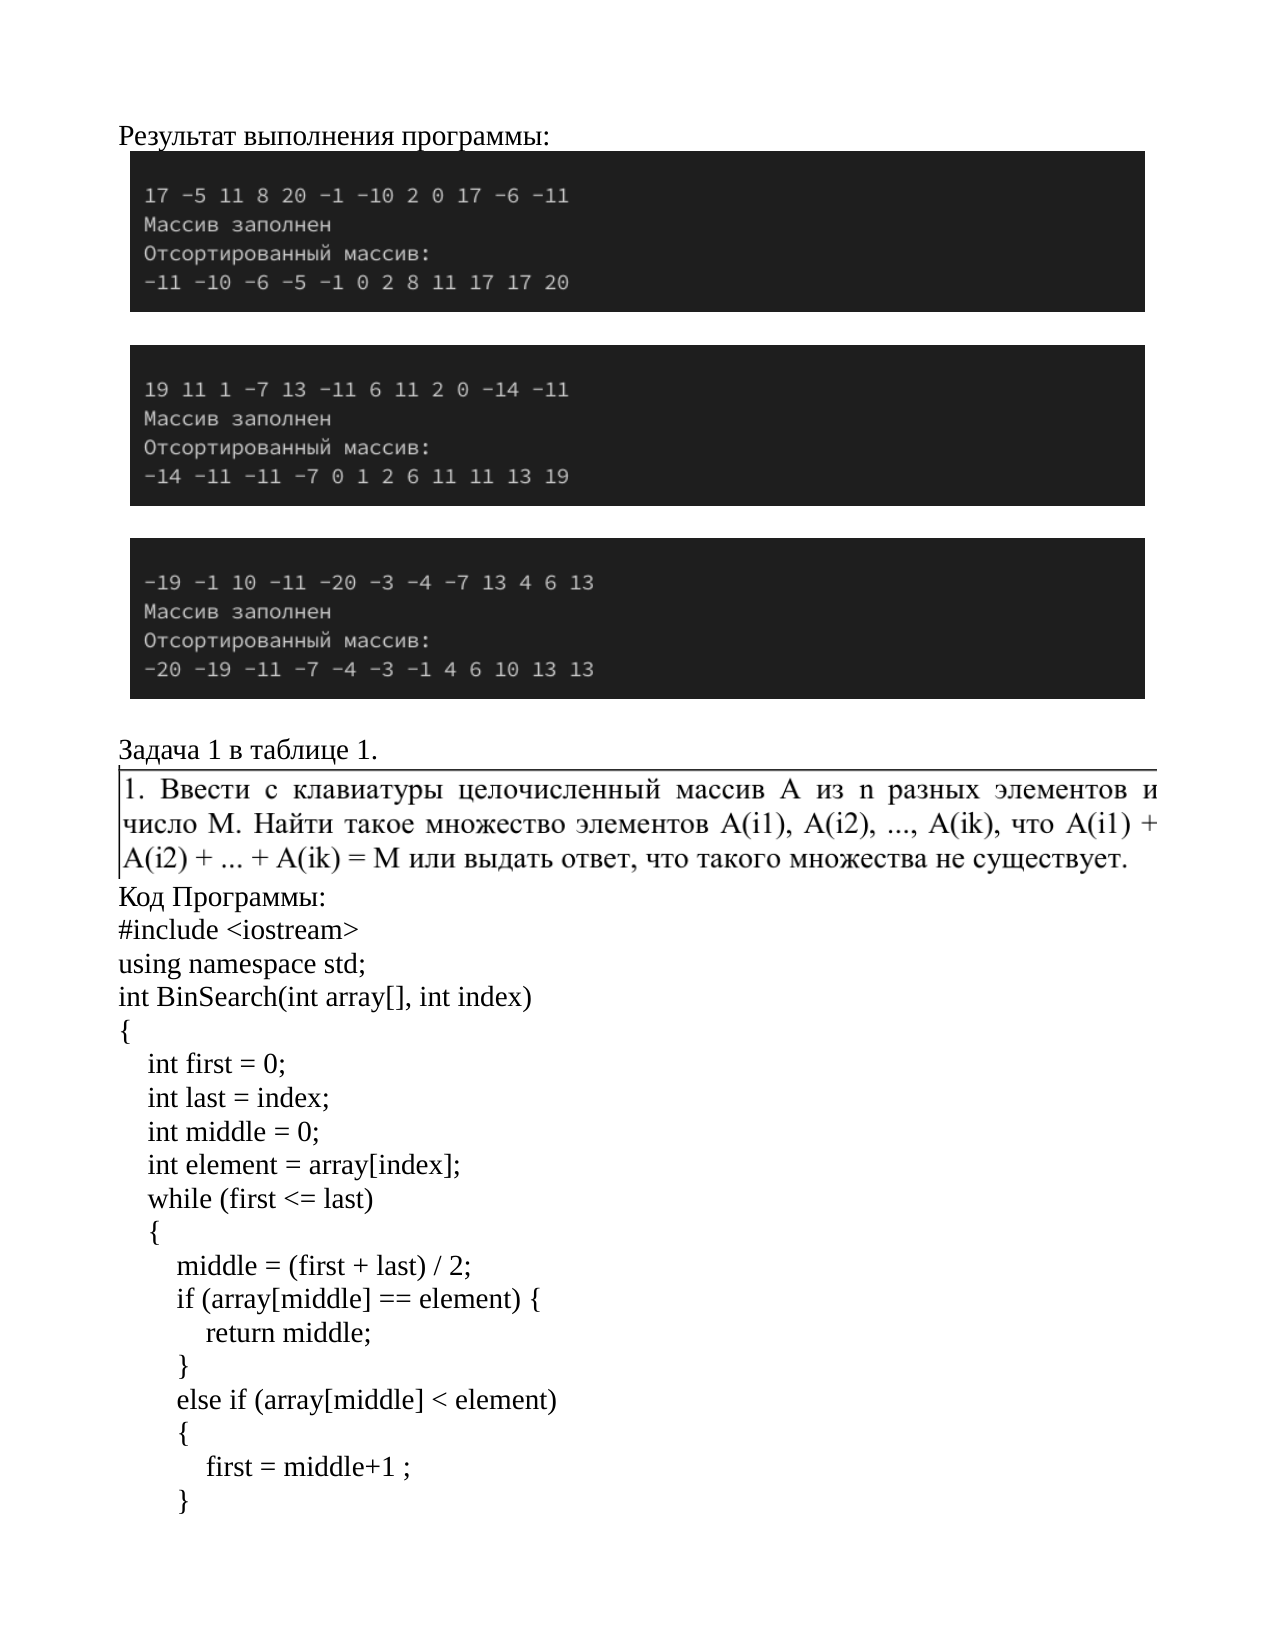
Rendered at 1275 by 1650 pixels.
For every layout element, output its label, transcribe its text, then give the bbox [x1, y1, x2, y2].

text Результат выполнения программы: [118, 118, 1157, 152]
text int element = array[index]; [118, 1147, 1157, 1181]
picture [130, 345, 1145, 506]
picture [130, 151, 1145, 312]
text { [118, 1416, 1157, 1449]
picture [118, 765, 1157, 879]
text return middle; [118, 1315, 1157, 1348]
text first = middle+1 ; [118, 1449, 1157, 1483]
picture [130, 538, 1145, 699]
text } [118, 1348, 1157, 1382]
text int last = index; [118, 1080, 1157, 1114]
text while (first <= last) [118, 1181, 1157, 1214]
text else if (array[middle] < element) [118, 1382, 1157, 1416]
text Код Программы: [118, 879, 1157, 912]
text using namespace std; [118, 946, 1157, 979]
text if (array[middle] == element) { [118, 1281, 1157, 1315]
text #include <iostream> [118, 912, 1157, 946]
text { [118, 1013, 1157, 1047]
text } [118, 1483, 1157, 1516]
text int middle = 0; [118, 1114, 1157, 1147]
text Задача 1 в таблице 1. [118, 732, 1157, 765]
text int BinSearch(int array[], int index) [118, 979, 1157, 1013]
text { [118, 1214, 1157, 1248]
text int first = 0; [118, 1047, 1157, 1080]
text middle = (first + last) / 2; [118, 1248, 1157, 1281]
